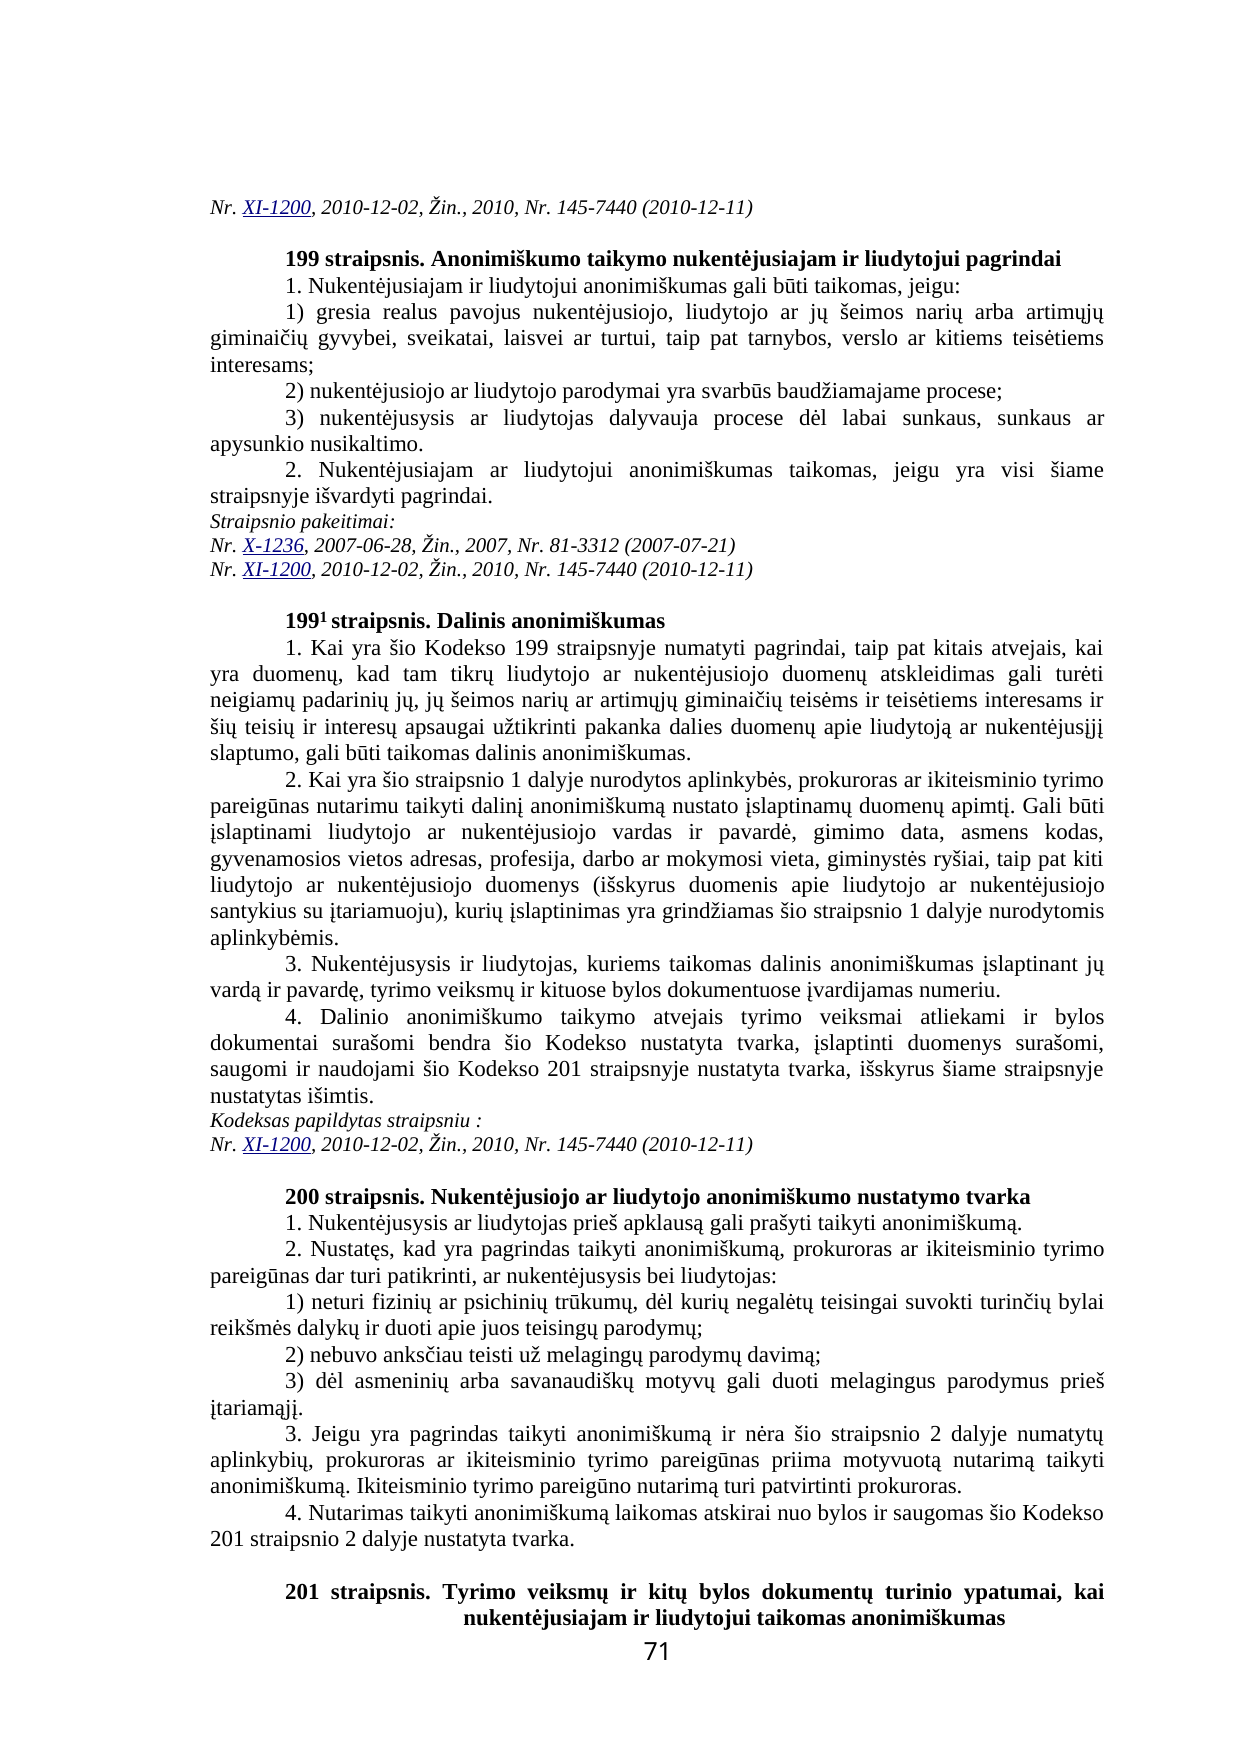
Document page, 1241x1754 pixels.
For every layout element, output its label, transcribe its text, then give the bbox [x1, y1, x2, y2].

text 1991 straipsnis. Dalinis anonimiškumas [210, 607, 1106, 634]
text Nr. X-1236, 2007-06-28, Žin., 2007, Nr. 81-3312 (2007-07-21) [210, 533, 1106, 557]
text Nr. XI-1200, 2010-12-02, Žin., 2010, Nr. 145-7440 (2010-12-11) [210, 195, 1106, 219]
text 200 straipsnis. Nukentėjusiojo ar liudytojo anonimiškumo nustatymo tvarka [285, 1183, 1106, 1209]
text Nr. XI-1200, 2010-12-02, Žin., 2010, Nr. 145-7440 (2010-12-11) [210, 1132, 1106, 1156]
text Straipsnio pakeitimai: [210, 509, 1106, 533]
text 2. Nustatęs, kad yra pagrindas taikyti anonimiškumą, prokuroras ar ikiteisminio tyrimo pareigūnas dar turi patikrinti, ar nukentėjusysis bei liudytojas: [210, 1235, 1106, 1288]
text 3) dėl asmeninių arba savanaudiškų motyvų gali duoti melagingus parodymus prieš įtariamąjį. [210, 1367, 1106, 1420]
text Nr. XI-1200, 2010-12-02, Žin., 2010, Nr. 145-7440 (2010-12-11) [210, 557, 1106, 581]
text 2) nebuvo anksčiau teisti už melagingų parodymų davimą; [210, 1341, 1106, 1367]
text 1) gresia realus pavojus nukentėjusiojo, liudytojo ar jų šeimos narių arba artimųjų giminaičių gyvybei, sveikatai, laisvei ar turtui, taip pat tarnybos, verslo ar kitiems teisėtiems interesams; [210, 298, 1106, 377]
text 4. Dalinio anonimiškumo taikymo atvejais tyrimo veiksmai atliekami ir bylos dokumentai surašomi bendra šio Kodekso nustatyta tvarka, įslaptinti duomenys surašomi, saugomi ir naudojami šio Kodekso 201 straipsnyje nustatyta tvarka, išskyrus šiame straipsnyje nustatytas išimtis. [210, 1003, 1106, 1108]
text 2) nukentėjusiojo ar liudytojo parodymai yra svarbūs baudžiamajame procese; [210, 377, 1106, 403]
text 2. Nukentėjusiajam ar liudytojui anonimiškumas taikomas, jeigu yra visi šiame straipsnyje išvardyti pagrindai. [210, 456, 1106, 509]
text 1. Nukentėjusysis ar liudytojas prieš apklausą gali prašyti taikyti anonimiškumą. [210, 1209, 1106, 1235]
text 3. Nukentėjusysis ir liudytojas, kuriems taikomas dalinis anonimiškumas įslaptinant jų vardą ir pavardę, tyrimo veiksmų ir kituose bylos dokumentuose įvardijamas numeriu. [210, 950, 1106, 1003]
text 2. Kai yra šio straipsnio 1 dalyje nurodytos aplinkybės, prokuroras ar ikiteisminio tyrimo pareigūnas nutarimu taikyti dalinį anonimiškumą nustato įslaptinamų duomenų apimtį. Gali būti įslaptinami liudytojo ar nukentėjusiojo vardas ir pavardė, gimimo data, asmens kodas, gyvenamosios vietos adresas, profesija, darbo ar mokymosi vieta, giminystės ryšiai, taip pat kiti liudytojo ar nukentėjusiojo duomenys (išskyrus duomenis apie liudytojo ar nukentėjusiojo santykius su įtariamuoju), kurių įslaptinimas yra grindžiamas šio straipsnio 1 dalyje nurodytomis aplinkybėmis. [210, 766, 1106, 950]
text 1. Kai yra šio Kodekso 199 straipsnyje numatyti pagrindai, taip pat kitais atvejais, kai yra duomenų, kad tam tikrų liudytojo ar nukentėjusiojo duomenų atskleidimas gali turėti neigiamų padarinių jų, jų šeimos narių ar artimųjų giminaičių teisėms ir teisėtiems interesams ir šių teisių ir interesų apsaugai užtikrinti pakanka dalies duomenų apie liudytoją ar nukentėjusįjį slaptumo, gali būti taikomas dalinis anonimiškumas. [210, 634, 1106, 766]
text 199 straipsnis. Anonimiškumo taikymo nukentėjusiajam ir liudytojui pagrindai [285, 245, 1106, 272]
text 3) nukentėjusysis ar liudytojas dalyvauja procese dėl labai sunkaus, sunkaus ar apysunkio nusikaltimo. [210, 403, 1106, 456]
text 3. Jeigu yra pagrindas taikyti anonimiškumą ir nėra šio straipsnio 2 dalyje numatytų aplinkybių, prokuroras ar ikiteisminio tyrimo pareigūnas priima motyvuotą nutarimą taikyti anonimiškumą. Ikiteisminio tyrimo pareigūno nutarimą turi patvirtinti prokuroras. [210, 1420, 1106, 1499]
text 4. Nutarimas taikyti anonimiškumą laikomas atskirai nuo bylos ir saugomas šio Kodekso 201 straipsnio 2 dalyje nustatyta tvarka. [210, 1499, 1106, 1552]
text 201 straipsnis. Tyrimo veiksmų ir kitų bylos dokumentų turinio ypatumai, kai nukentėjusiajam ir liudytojui taikomas anonimiškumas [285, 1578, 1106, 1631]
text 1. Nukentėjusiajam ir liudytojui anonimiškumas gali būti taikomas, jeigu: [210, 272, 1106, 298]
text Kodeksas papildytas straipsniu : [210, 1108, 1106, 1132]
text 1) neturi fizinių ar psichinių trūkumų, dėl kurių negalėtų teisingai suvokti turinčių bylai reikšmės dalykų ir duoti apie juos teisingų parodymų; [210, 1288, 1106, 1341]
